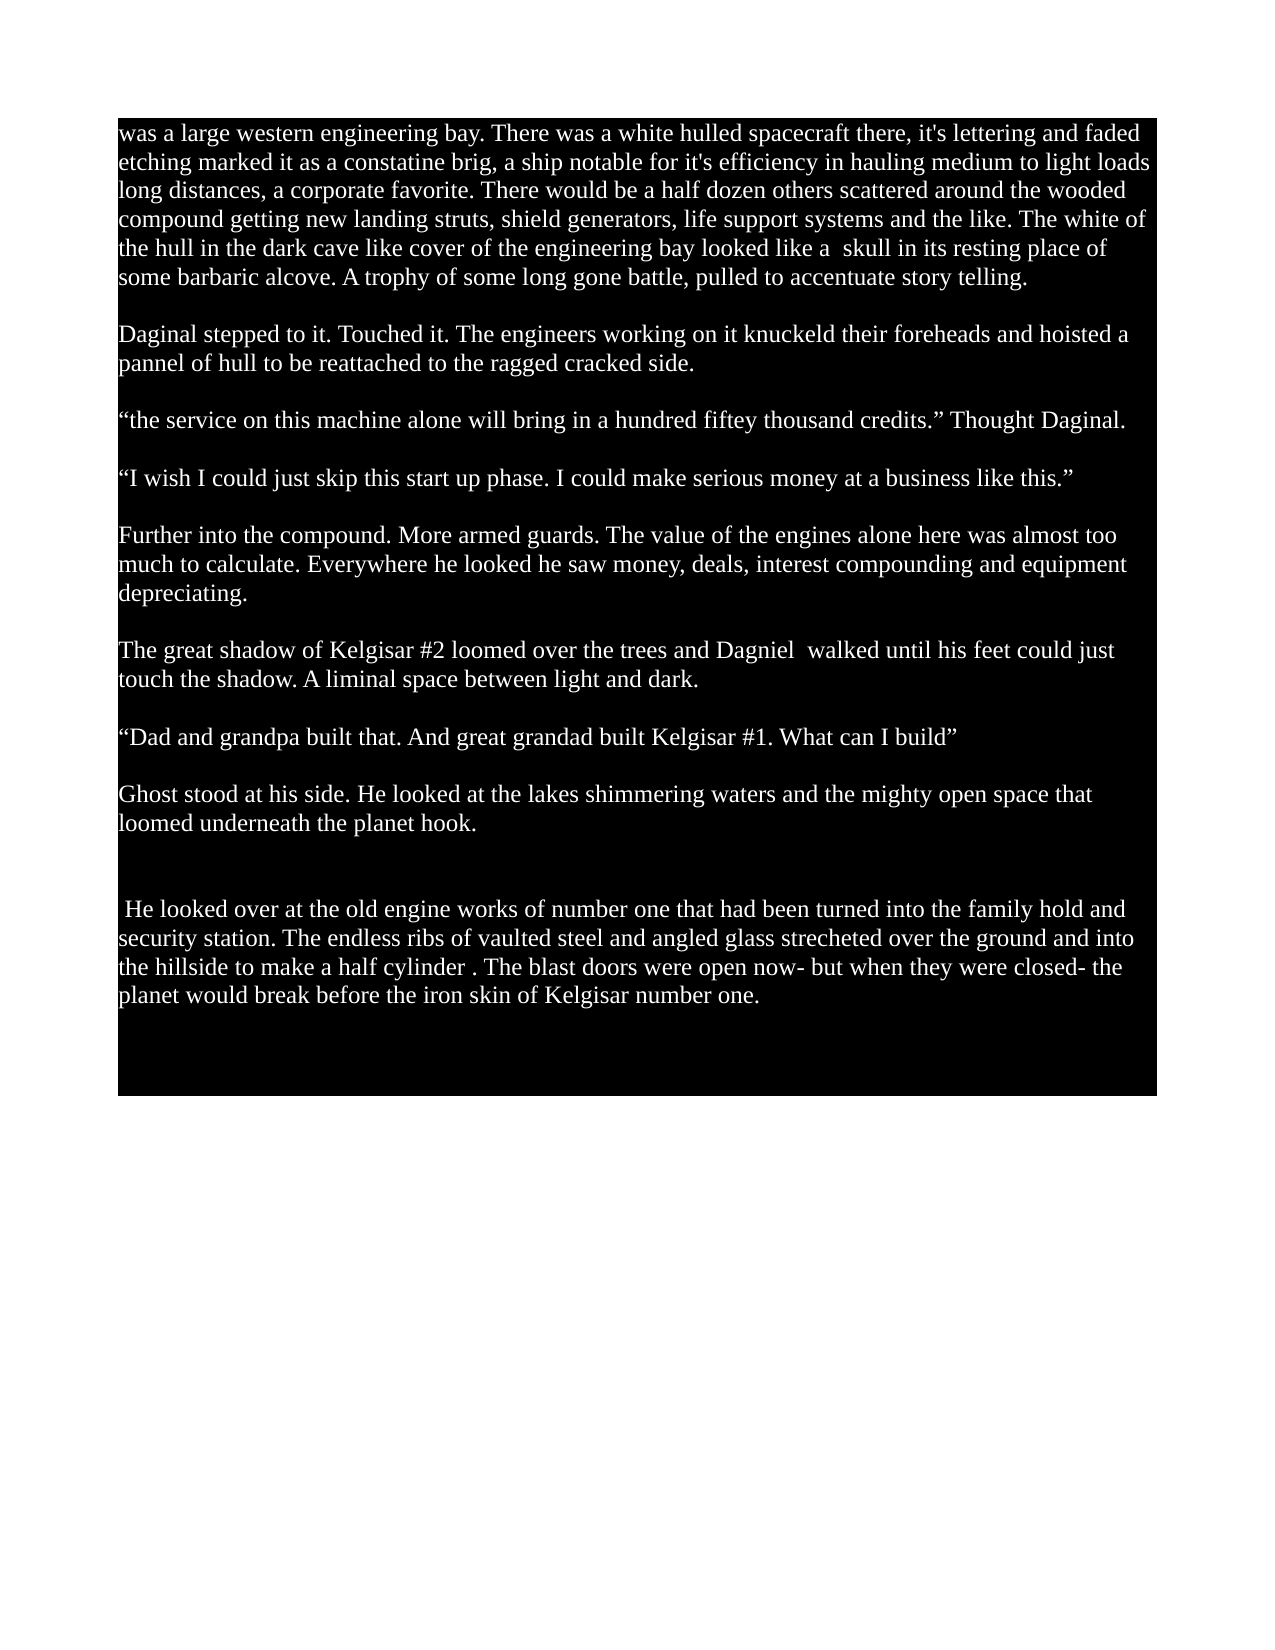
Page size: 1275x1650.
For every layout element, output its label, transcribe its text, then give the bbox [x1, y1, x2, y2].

text was a large western engineering bay. There was a white hulled spacecraft there, it's lettering and faded etching marked it as a constatine brig, a ship notable for it's efficiency in hauling medium to light loads long distances, a corporate favorite. There would be a half dozen others scattered around the wooded compound getting new landing struts, shield generators, life support systems and the like. The white of the hull in the dark cave like cover of the engineering bay looked like a skull in its resting place of some barbaric alcove. A trophy of some long gone battle, pulled to accentuate story telling. Daginal stepped to it. Touched it. The engineers working on it knuckeld their foreheads and hoisted a pannel of hull to be reattached to the ragged cracked side. [118, 118, 1157, 377]
text “the service on this machine alone will bring in a hundred fiftey thousand credits.” Thought Daginal. “I wish I could just skip this start up phase. I could make serious money at a business like this.” [118, 406, 1157, 492]
text The great shadow of Kelgisar #2 loomed over the trees and Dagniel walked until his feet could just touch the shadow. A liminal space between light and dark. “Dad and grandpa built that. And great grandad built Kelgisar #1. What can I build” Ghost stood at his side. He looked at the lakes shimmering waters and the mighty open space that loomed underneath the planet hook. He looked over at the old engine works of number one that had been turned into the family hold and security station. The endless ribs of vaulted steel and angled glass strecheted over the ground and into the hillside to make a half cylinder . The blast doors were open now- but when they were closed- the planet would break before the iron skin of Kelgisar number one. [118, 636, 1157, 1038]
text Further into the compound. More armed guards. The value of the engines alone here was almost too much to calculate. Everywhere he looked he saw money, deals, interest compounding and equipment depreciating. [118, 521, 1157, 607]
